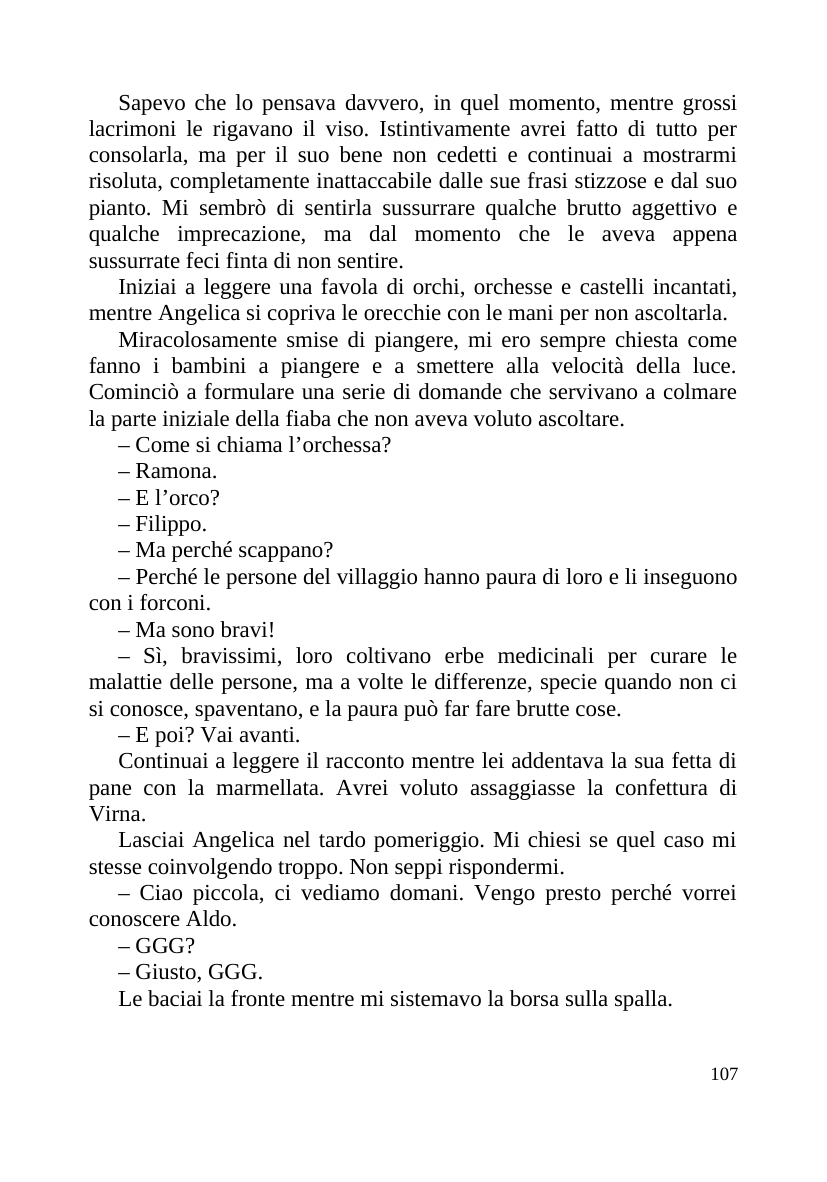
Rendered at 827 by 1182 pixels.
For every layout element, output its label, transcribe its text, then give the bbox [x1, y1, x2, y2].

text – Come si chiama l’orchessa? [88, 431, 738, 457]
text Miracolosamente smise di piangere, mi ero sempre chiesta come fanno i bambini a piangere e a smettere alla velocità della luce. Cominciò a formulare una serie di domande che servivano a colmare la parte iniziale della fiaba che non aveva voluto ascoltare. [88, 326, 738, 431]
text – Ciao piccola, ci vediamo domani. Vengo presto perché vorrei conoscere Aldo. [88, 879, 738, 932]
text Continuai a leggere il racconto mentre lei addentava la sua fetta di pane con la marmellata. Avrei voluto assaggiasse la confettura di Virna. [88, 747, 738, 826]
text – GGG? [88, 932, 738, 958]
text – E poi? Vai avanti. [88, 721, 738, 747]
text – Perché le persone del villaggio hanno paura di loro e li inseguono con i forconi. [88, 563, 738, 616]
text Le baciai la fronte mentre mi sistemavo la borsa sulla spalla. [88, 984, 738, 1011]
text Lasciai Angelica nel tardo pomeriggio. Mi chiesi se quel caso mi stesse coinvolgendo troppo. Non seppi rispondermi. [88, 826, 738, 879]
text – Ramona. [88, 457, 738, 484]
text – Ma perché scappano? [88, 537, 738, 563]
text – Sì, bravissimi, loro coltivano erbe medicinali per curare le malattie delle persone, ma a volte le differenze, specie quando non ci si conosce, spaventano, e la paura può far fare brutte cose. [88, 642, 738, 721]
text – Filippo. [88, 510, 738, 537]
text – Giusto, GGG. [88, 958, 738, 984]
text – E l’orco? [88, 484, 738, 510]
text Sapevo che lo pensava davvero, in quel momento, mentre grossi lacrimoni le rigavano il viso. Istintivamente avrei fatto di tutto per consolarla, ma per il suo bene non cedetti e continuai a mostrarmi risoluta, completamente inattaccabile dalle sue frasi stizzose e dal suo pianto. Mi sembrò di sentirla sussurrare qualche brutto aggettivo e qualche imprecazione, ma dal momento che le aveva appena sussurrate feci finta di non sentire. [88, 88, 738, 273]
text – Ma sono bravi! [88, 616, 738, 642]
text Iniziai a leggere una favola di orchi, orchesse e castelli incantati, mentre Angelica si copriva le orecchie con le mani per non ascoltarla. [88, 273, 738, 326]
